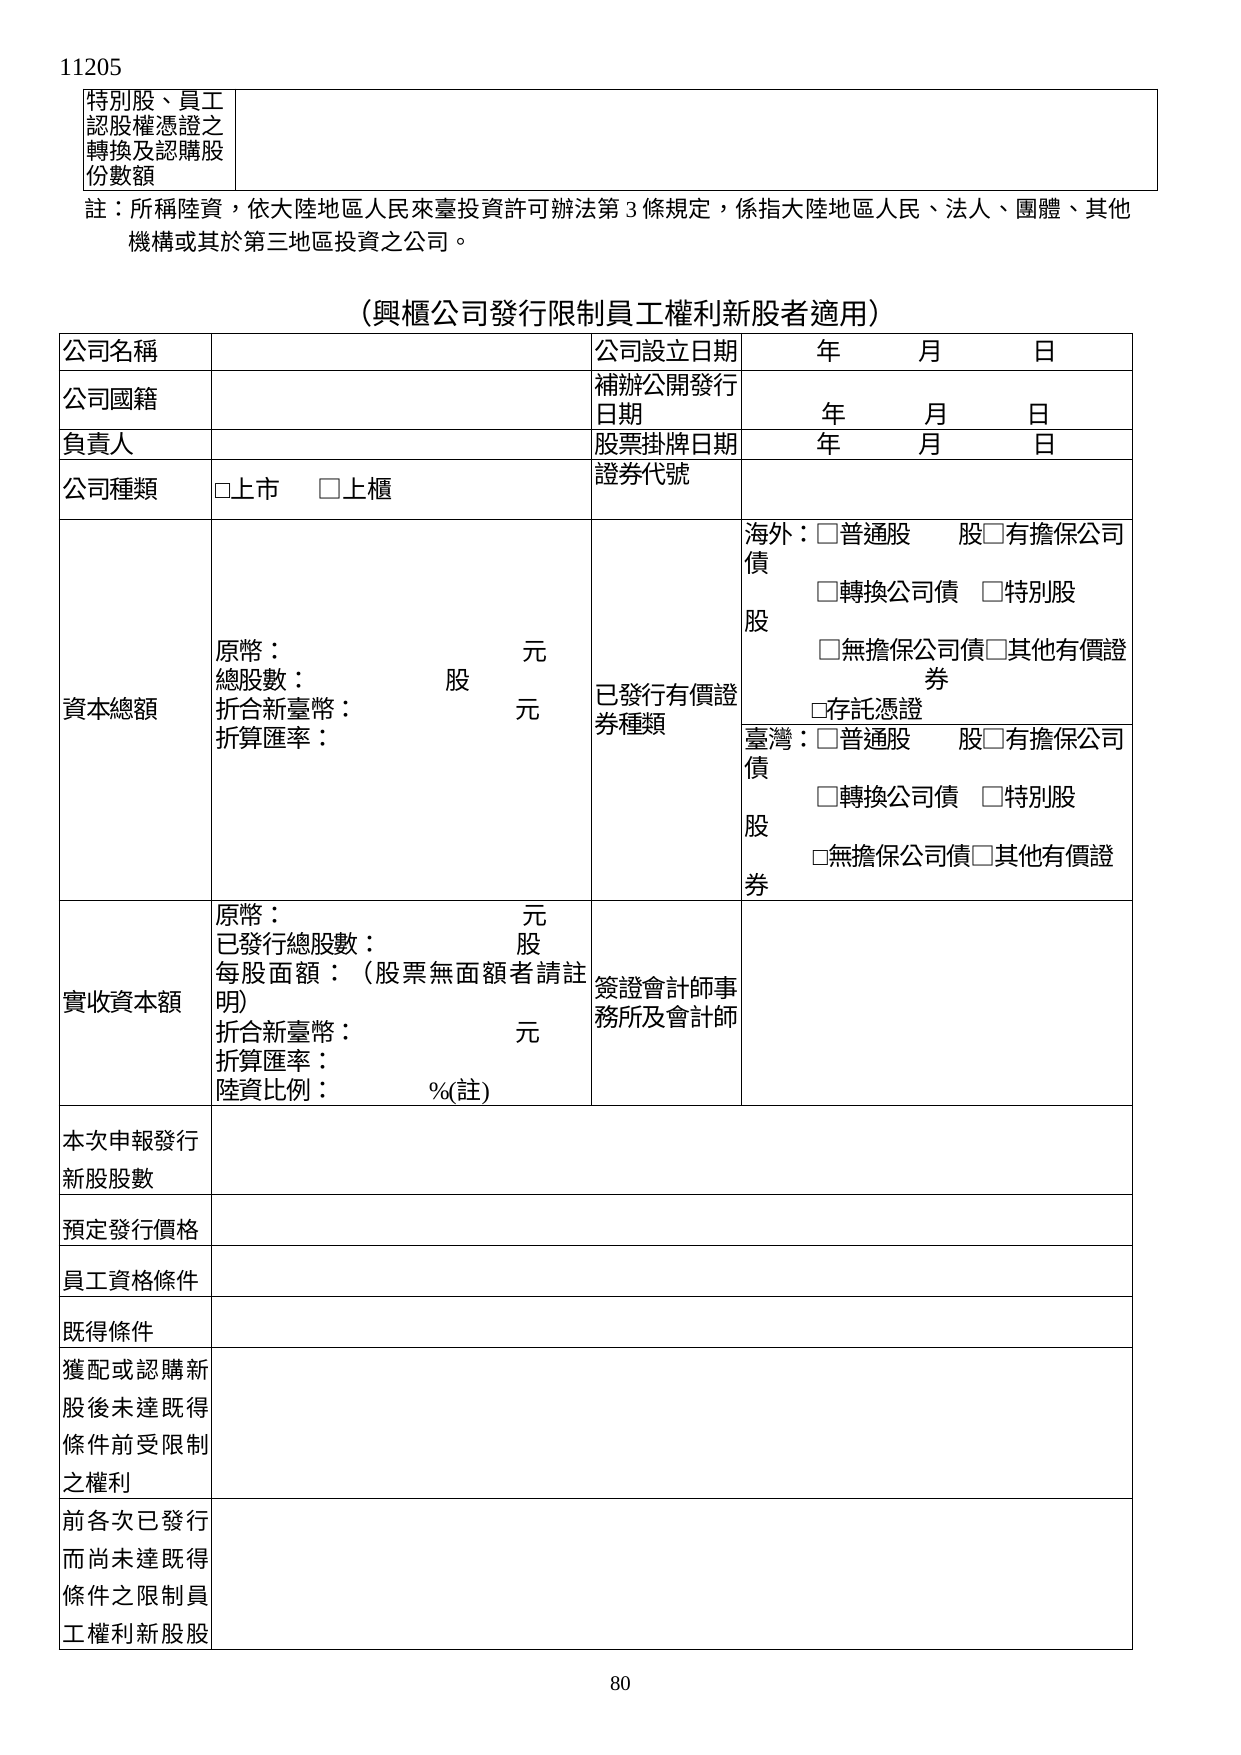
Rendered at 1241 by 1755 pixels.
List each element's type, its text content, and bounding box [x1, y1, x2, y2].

table_cell 股票掛牌日期 [592, 430, 741, 459]
table_cell [212, 1348, 1132, 1498]
table_cell 負責人 [60, 430, 211, 459]
table_cell 實收資本額 [60, 901, 211, 1105]
table_cell [742, 460, 1132, 519]
table_cell 證券代號 [592, 460, 741, 519]
table_cell □上市 □上櫃 [212, 460, 591, 519]
table_cell 本次申報發行新股股數 [60, 1106, 211, 1194]
table_cell 既得條件 [60, 1297, 211, 1347]
table_cell [212, 1297, 1132, 1347]
table_header [212, 334, 591, 370]
table_cell [212, 1499, 1132, 1649]
subtitle 註：所稱陸資，依大陸地區人民來臺投資許可辦法第3條規定，係指大陸地區人民、法人、團體、其他機構或其於第三地區投資之公司。 [84, 191, 1131, 257]
table_cell 原幣： 元 總股數： 股 折合新臺幣： 元 折算匯率： [212, 520, 591, 900]
table_cell 公司種類 [60, 460, 211, 519]
table_cell 員工資格條件 [60, 1246, 211, 1296]
table_cell [742, 901, 1132, 1105]
table_cell [212, 371, 591, 429]
table_cell 特別股、員工認股權憑證之轉換及認購股份數額 [84, 90, 235, 189]
table_cell 簽證會計師事務所及會計師 [592, 901, 741, 1105]
table_cell 臺灣：□普通股 股□有擔保公司債 □轉換公司債 □特別股 股 □無擔保公司債□其他有價證券 [742, 725, 1132, 900]
table_cell 年 月 日 [742, 371, 1132, 429]
table_cell [212, 430, 591, 459]
table_cell 已發行有價證券種類 [592, 520, 741, 900]
table_header 公司設立日期 [592, 334, 741, 370]
table_cell [212, 1246, 1132, 1296]
table_header 年 月 日 [742, 334, 1132, 370]
table_cell [212, 1195, 1132, 1245]
table_cell 原幣： 元 已發行總股數： 股 每股面額：（股票無面額者請註明） 折合新臺幣： 元 折算匯率： 陸資比例： %(註) [212, 901, 591, 1105]
table_cell 前各次已發行而尚未達既得條件之限制員工權利新股股 [60, 1499, 211, 1649]
table_cell 預定發行價格 [60, 1195, 211, 1245]
table_cell [212, 1106, 1132, 1194]
table_cell 年 月 日 [742, 430, 1132, 459]
table_cell 海外：□普通股 股□有擔保公司債 □轉換公司債 □特別股 股 □無擔保公司債□其他有價證券 □存託憑證 [742, 520, 1132, 724]
table_cell 獲配或認購新股後未達既得條件前受限制之權利 [60, 1348, 211, 1498]
table_cell 資本總額 [60, 520, 211, 900]
table_cell 補辦公開發行日期 [592, 371, 741, 429]
subtitle （興櫃公司發行限制員工權利新股者適用） [59, 291, 1181, 333]
table_cell 公司國籍 [60, 371, 211, 429]
table_header 公司名稱 [60, 334, 211, 370]
table_cell [236, 90, 1157, 189]
